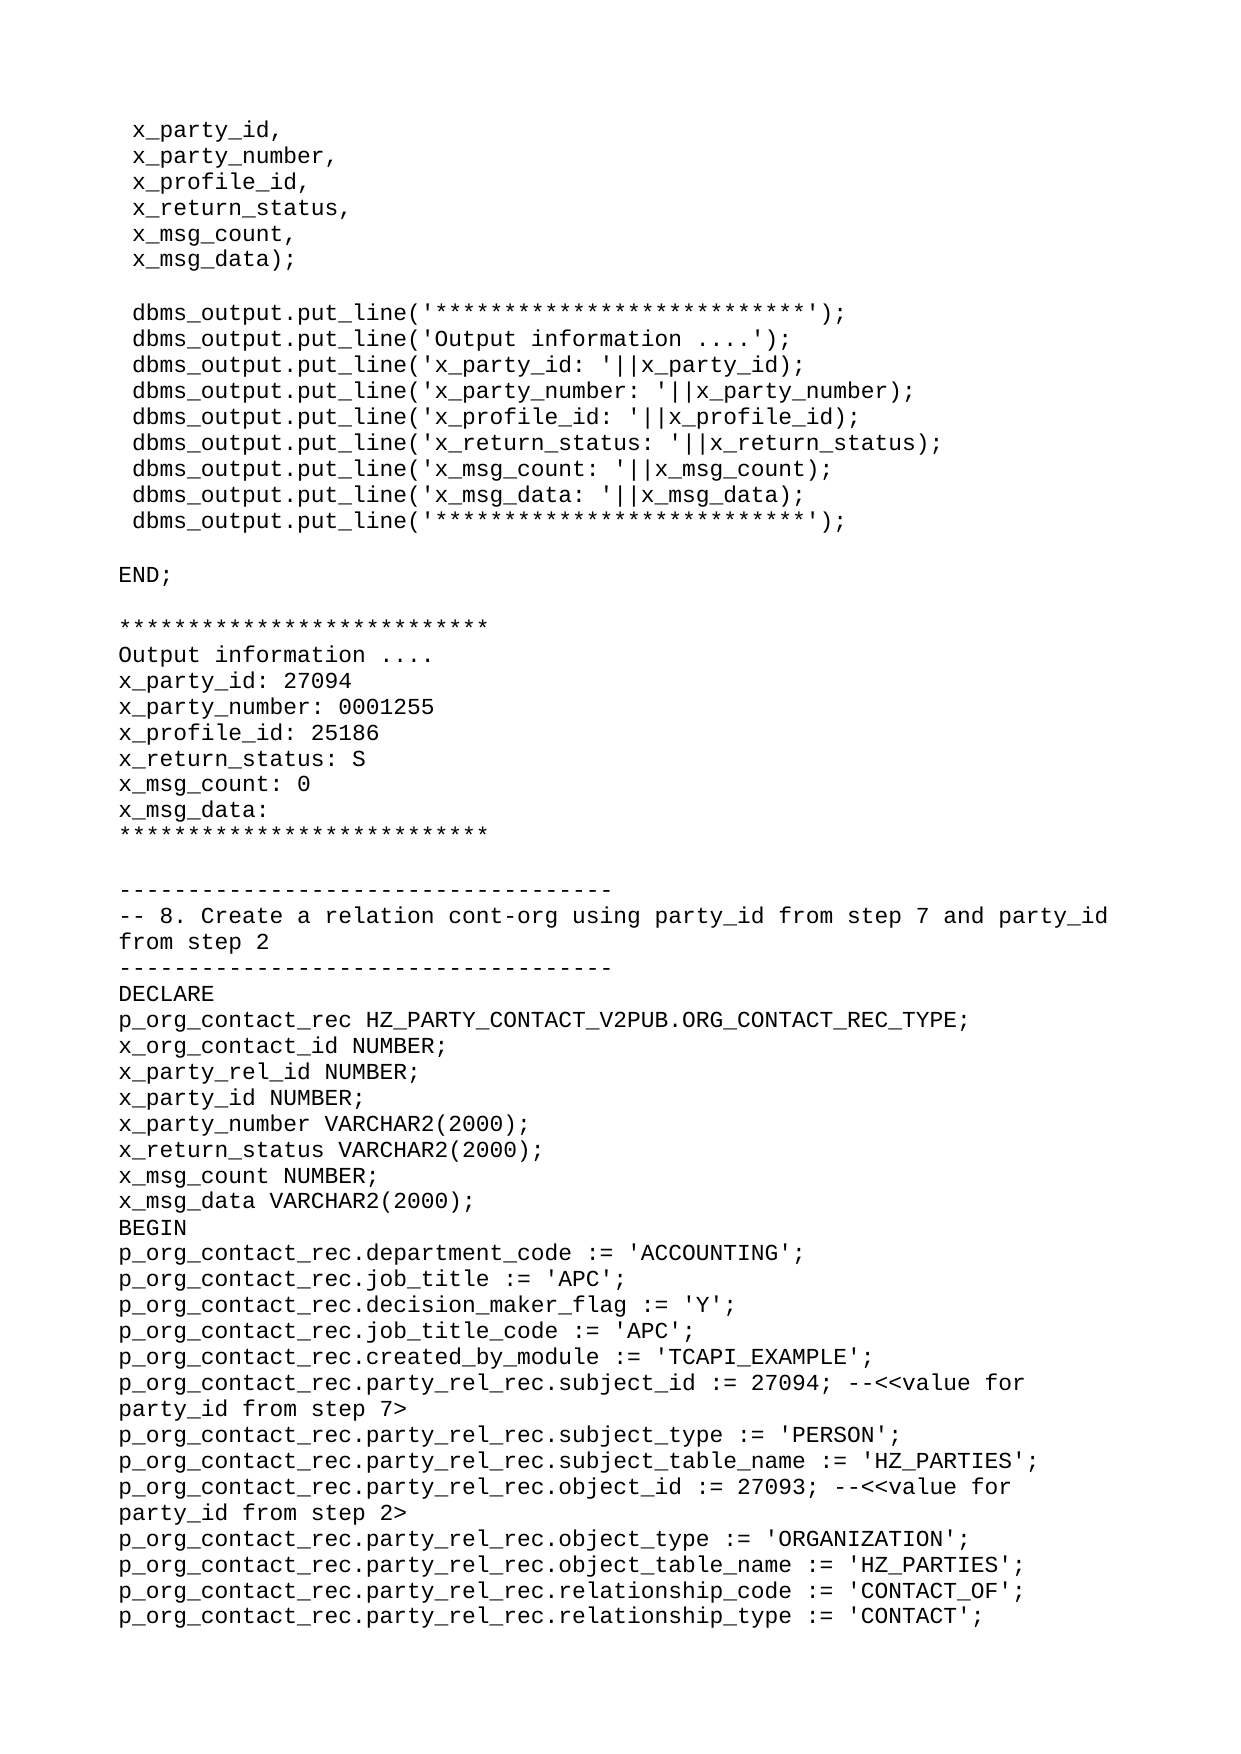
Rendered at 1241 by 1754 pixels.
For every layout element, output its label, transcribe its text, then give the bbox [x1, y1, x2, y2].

text DECLARE [118, 982, 1122, 1008]
text ------------------------------------ [118, 879, 1122, 904]
text -- 8. Create a relation cont-org using party_id from step 7 and party_id from step 2 [118, 904, 1122, 956]
text dbms_output.put_line('x_party_id: '||x_party_id); [118, 354, 1122, 379]
text dbms_output.put_line('***************************'); [118, 302, 1122, 328]
text p_org_contact_rec.party_rel_rec.object_table_name := 'HZ_PARTIES'; [118, 1553, 1122, 1579]
text p_org_contact_rec.decision_maker_flag := 'Y'; [118, 1294, 1122, 1319]
text x_party_number VARCHAR2(2000); [118, 1112, 1122, 1138]
text p_org_contact_rec.job_title_code := 'APC'; [118, 1319, 1122, 1346]
text p_org_contact_rec.party_rel_rec.subject_id := 27094; --<<value for party_id from step 7> [118, 1371, 1122, 1423]
text dbms_output.put_line('x_return_status: '||x_return_status); [118, 431, 1122, 457]
text p_org_contact_rec.party_rel_rec.object_type := 'ORGANIZATION'; [118, 1527, 1122, 1553]
text x_party_id NUMBER; [118, 1086, 1122, 1112]
text Output information .... [118, 643, 1122, 669]
text ------------------------------------ [118, 956, 1122, 982]
text BEGIN [118, 1216, 1122, 1242]
text x_party_id, [118, 118, 1122, 144]
text x_msg_count, [118, 222, 1122, 248]
text dbms_output.put_line('x_msg_data: '||x_msg_data); [118, 483, 1122, 509]
text dbms_output.put_line('x_profile_id: '||x_profile_id); [118, 406, 1122, 431]
text x_party_number, [118, 144, 1122, 170]
text p_org_contact_rec.party_rel_rec.relationship_code := 'CONTACT_OF'; [118, 1579, 1122, 1605]
text p_org_contact_rec.party_rel_rec.object_id := 27093; --<<value for party_id from step 2> [118, 1475, 1122, 1527]
text x_msg_count: 0 [118, 773, 1122, 799]
text x_party_rel_id NUMBER; [118, 1060, 1122, 1086]
text p_org_contact_rec.party_rel_rec.subject_table_name := 'HZ_PARTIES'; [118, 1449, 1122, 1475]
text x_msg_data: [118, 799, 1122, 825]
text x_return_status VARCHAR2(2000); [118, 1138, 1122, 1164]
text x_party_id: 27094 [118, 669, 1122, 695]
text dbms_output.put_line('Output information ....'); [118, 328, 1122, 354]
text *************************** [118, 617, 1122, 643]
text x_party_number: 0001255 [118, 695, 1122, 721]
text p_org_contact_rec HZ_PARTY_CONTACT_V2PUB.ORG_CONTACT_REC_TYPE; [118, 1008, 1122, 1034]
text *************************** [118, 825, 1122, 851]
text x_msg_data VARCHAR2(2000); [118, 1190, 1122, 1216]
text p_org_contact_rec.party_rel_rec.relationship_type := 'CONTACT'; [118, 1605, 1122, 1631]
text x_msg_count NUMBER; [118, 1164, 1122, 1190]
text p_org_contact_rec.department_code := 'ACCOUNTING'; [118, 1242, 1122, 1268]
text x_return_status, [118, 196, 1122, 222]
text END; [118, 563, 1122, 589]
text dbms_output.put_line('x_party_number: '||x_party_number); [118, 379, 1122, 406]
text p_org_contact_rec.job_title := 'APC'; [118, 1268, 1122, 1294]
text x_org_contact_id NUMBER; [118, 1034, 1122, 1060]
text p_org_contact_rec.party_rel_rec.subject_type := 'PERSON'; [118, 1423, 1122, 1449]
text x_profile_id: 25186 [118, 721, 1122, 747]
text x_return_status: S [118, 747, 1122, 773]
text x_profile_id, [118, 170, 1122, 196]
text dbms_output.put_line('x_msg_count: '||x_msg_count); [118, 457, 1122, 483]
text x_msg_data); [118, 248, 1122, 274]
text p_org_contact_rec.created_by_module := 'TCAPI_EXAMPLE'; [118, 1346, 1122, 1371]
text dbms_output.put_line('***************************'); [118, 509, 1122, 535]
